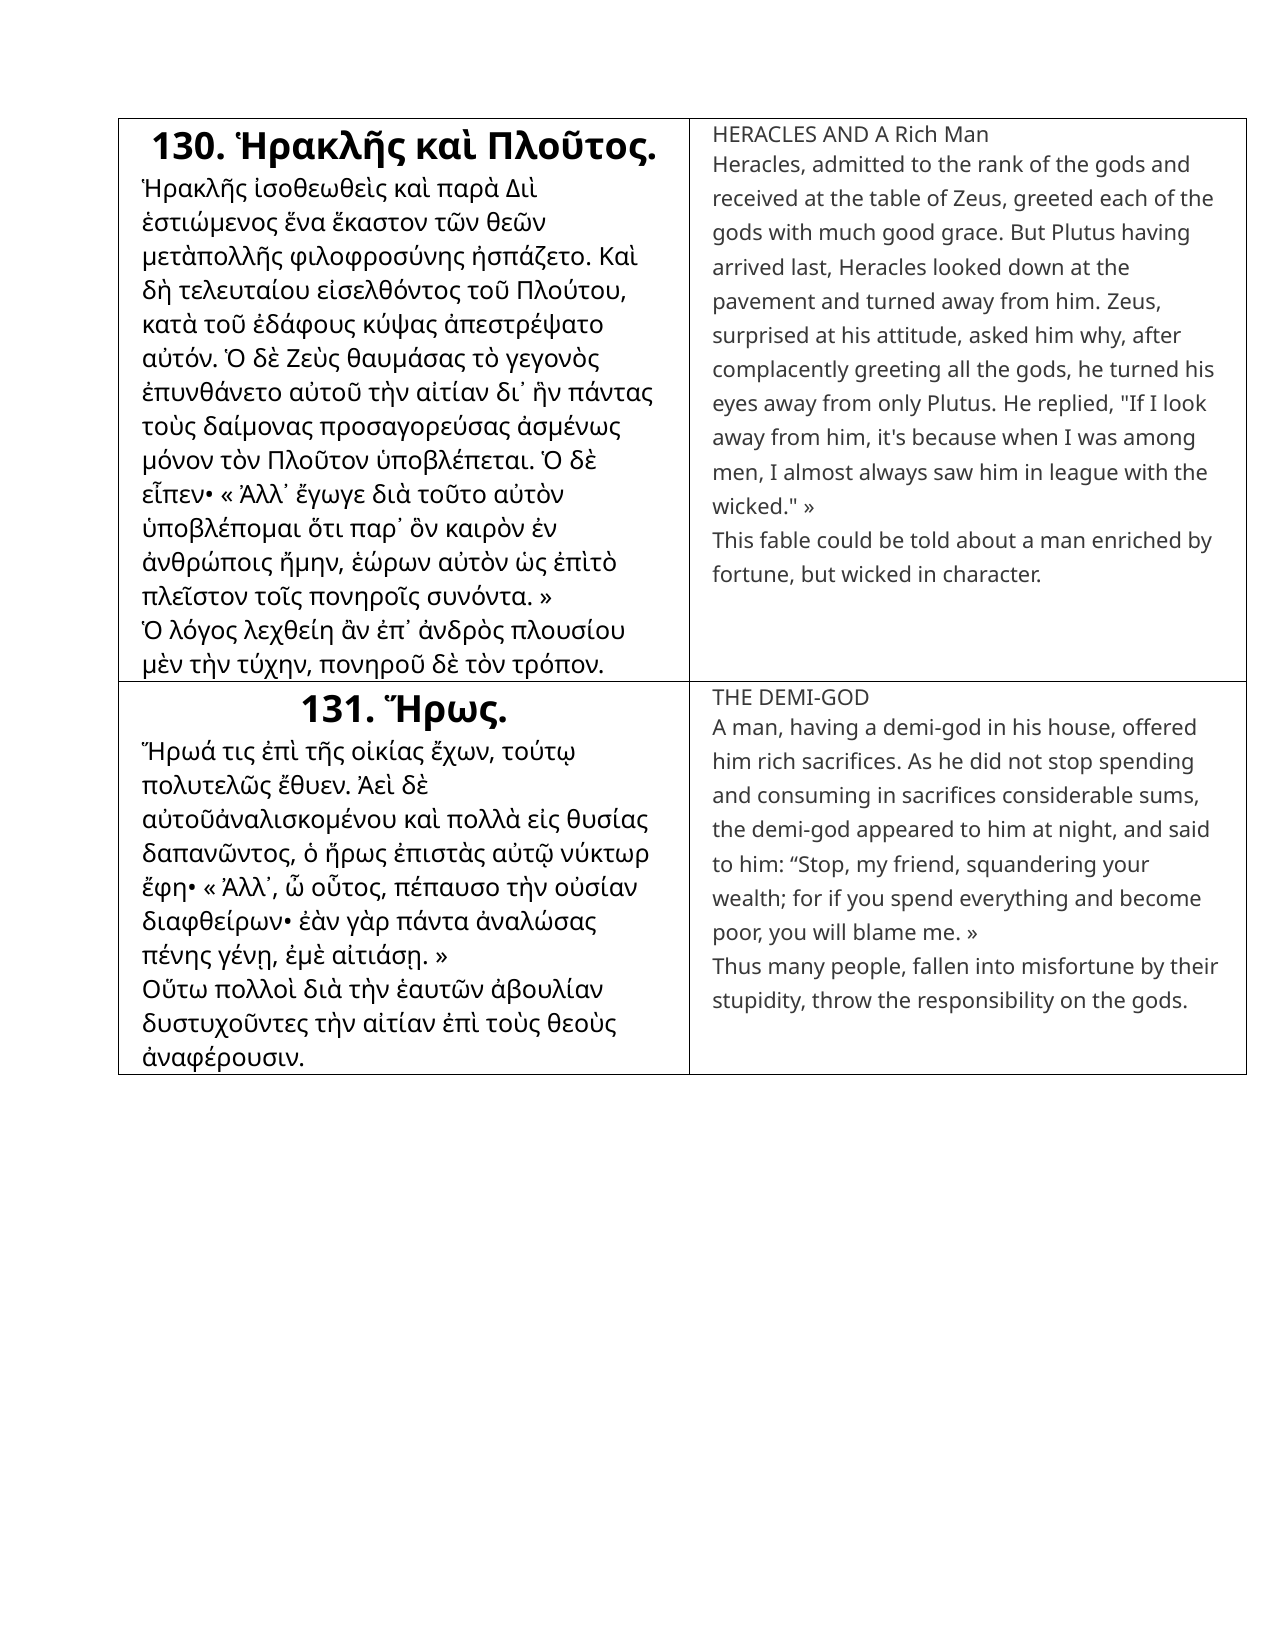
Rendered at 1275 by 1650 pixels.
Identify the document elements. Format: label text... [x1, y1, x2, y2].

table_cell 131. Ἥρως. Ἥρωά τις ἐπὶ τῆς οἰκίας ἔχων, τούτῳ πολυτελῶς ἔθυεν. Ἀεὶ δὲ αὐτοῦἀναλισκομένου καὶ πολλὰ εἰς θυσίας δαπανῶντος, ὁ ἥρως ἐπιστὰς αὐτῷ νύκτωρ ἔφη• « Ἀλλ᾿, ὦ οὗτος, πέπαυσο τὴν οὐσίαν διαφθείρων• ἐὰν γὰρ πάντα ἀναλώσας πένης γένῃ, ἐμὲ αἰτιάσῃ. » Οὕτω πολλοὶ διὰ τὴν ἑαυτῶν ἀβουλίαν δυστυχοῦντες τὴν αἰτίαν ἐπὶ τοὺς θεοὺς ἀναφέρουσιν. [119, 682, 689, 1074]
table_cell 130. Ἡρακλῆς καὶ Πλοῦτος. Ἡρακλῆς ἰσοθεωθεὶς καὶ παρὰ Διὶ ἑστιώμενος ἕνα ἕκαστον τῶν θεῶν μετὰπολλῆς φιλοφροσύνης ἠσπάζετο. Καὶ δὴ τελευταίου εἰσελθόντος τοῦ Πλούτου, κατὰ τοῦ ἐδάφους κύψας ἀπεστρέψατο αὐτόν. Ὁ δὲ Ζεὺς θαυμάσας τὸ γεγονὸς ἐπυνθάνετο αὐτοῦ τὴν αἰτίαν δι᾿ ἣν πάντας τοὺς δαίμονας προσαγορεύσας ἀσμένως μόνον τὸν Πλοῦτον ὑποβλέπεται. Ὁ δὲ εἶπεν• « Ἀλλ᾿ ἔγωγε διὰ τοῦτο αὐτὸν ὑποβλέπομαι ὅτι παρ᾿ ὃν καιρὸν ἐν ἀνθρώποις ἤμην, ἑώρων αὐτὸν ὡς ἐπὶτὸ πλεῖστον τοῖς πονηροῖς συνόντα. » Ὁ λόγος λεχθείη ἂν ἐπ᾿ ἀνδρὸς πλουσίου μὲν τὴν τύχην, πονηροῦ δὲ τὸν τρόπον. [119, 119, 689, 681]
table_cell THE DEMI-GOD A man, having a demi-god in his house, offered him rich sacrifices. As he did not stop spending and consuming in sacrifices considerable sums, the demi-god appeared to him at night, and said to him: “Stop, my friend, squandering your wealth; for if you spend everything and become poor, you will blame me. » Thus many people, fallen into misfortune by their stupidity, throw the responsibility on the gods. [690, 682, 1246, 1074]
table_cell HERACLES AND A Rich Man Heracles, admitted to the rank of the gods and received at the table of Zeus, greeted each of the gods with much good grace. But Plutus having arrived last, Heracles looked down at the pavement and turned away from him. Zeus, surprised at his attitude, asked him why, after complacently greeting all the gods, he turned his eyes away from only Plutus. He replied, "If I look away from him, it's because when I was among men, I almost always saw him in league with the wicked." » This fable could be told about a man enriched by fortune, but wicked in character. [690, 119, 1246, 681]
